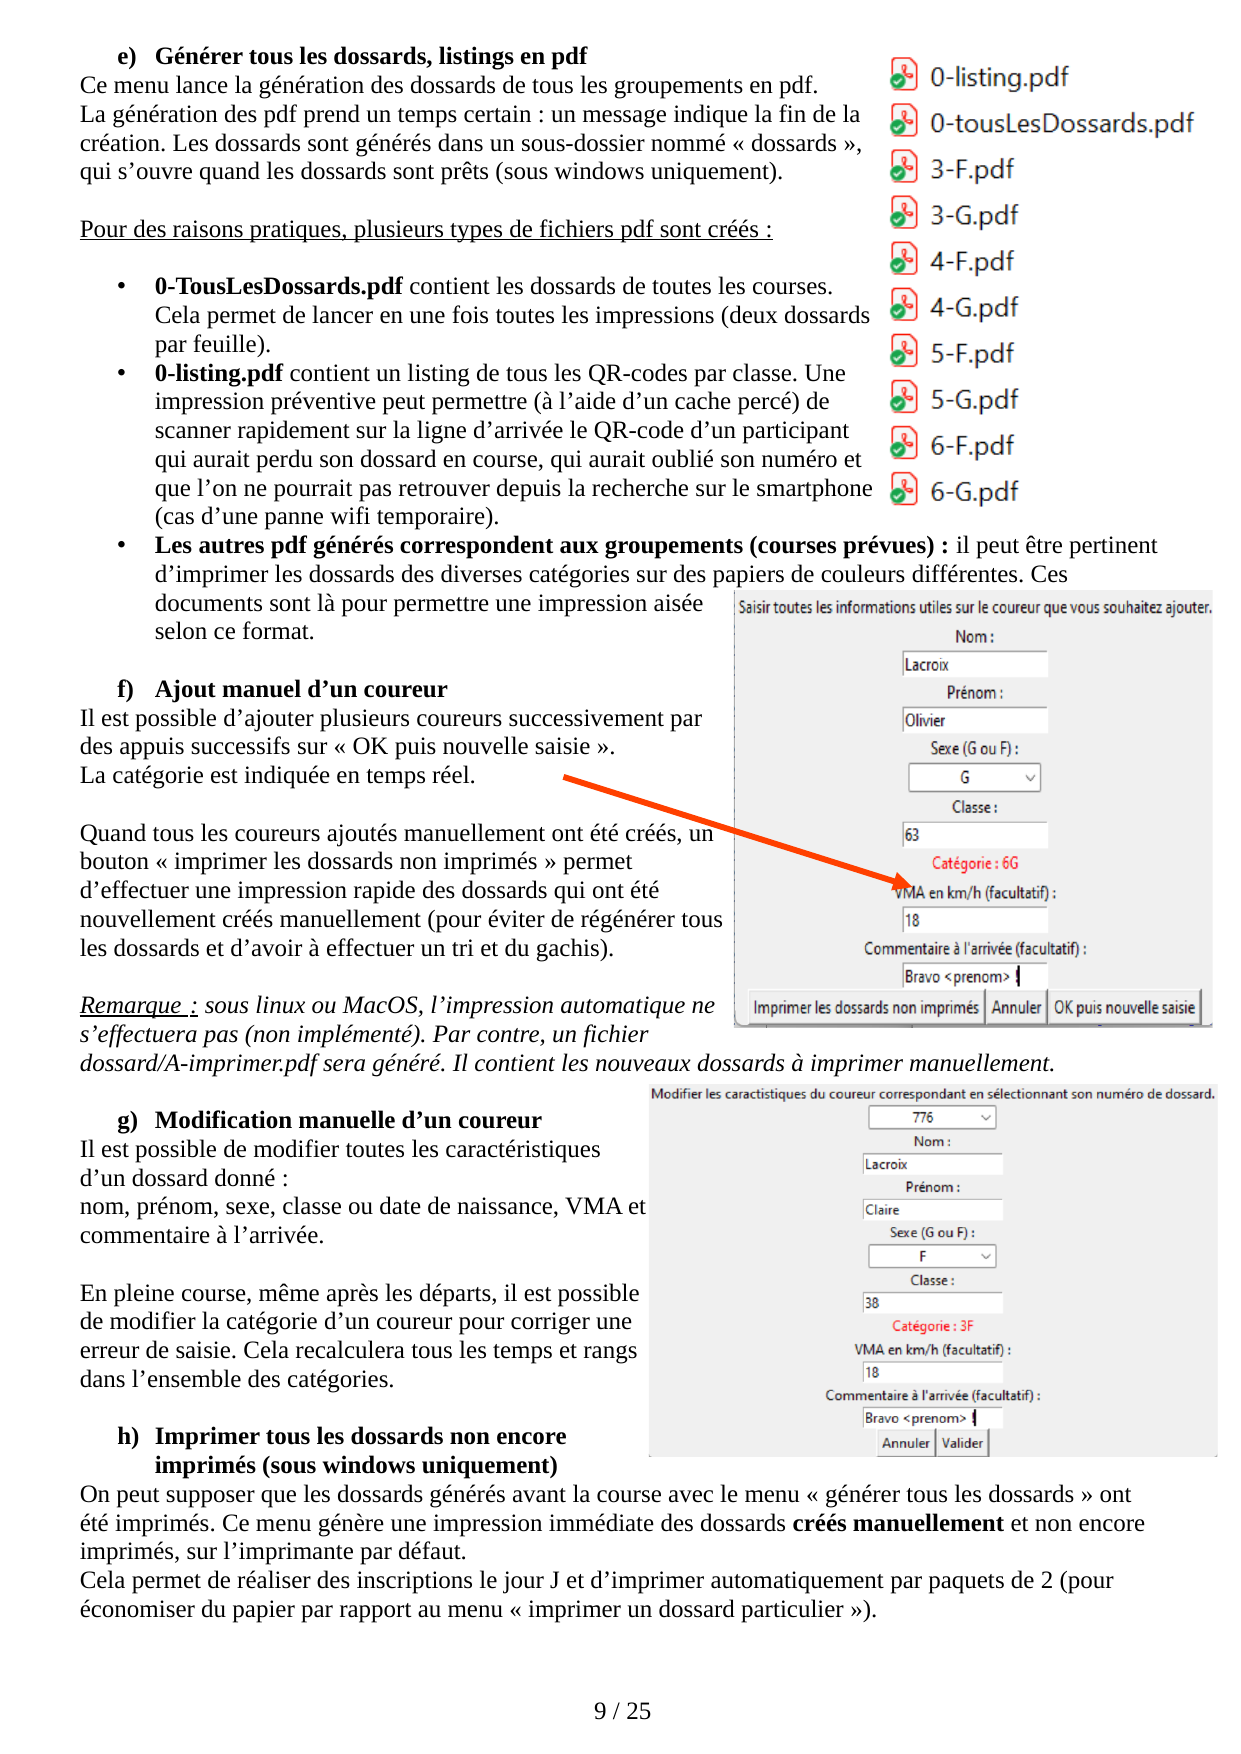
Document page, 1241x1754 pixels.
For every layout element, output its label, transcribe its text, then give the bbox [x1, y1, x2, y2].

text La catégorie est indiquée en temps réel. [79, 760, 733, 789]
text Il est possible d’ajouter plusieurs coureurs successivement par des appuis successifs sur « OK puis nouvelle saisie ». [79, 703, 733, 760]
list Les autres pdf générés correspondent aux groupements (courses prévues) : il peut être pertinent d’imprimer les dossards des diverses catégories sur des papiers de couleurs différentes. Ces documents sont là pour permettre une impression aisée selon ce format. [117, 530, 1165, 645]
text Il est possible de modifier toutes les caractéristiques d’un dossard donné : [79, 1134, 648, 1191]
text Remarque : sous linux ou MacOS, l’impression automatique ne s’effectuera pas (non implémenté). Par contre, un fichier dossard/A-imprimer.pdf sera généré. Il contient les nouveaux dossards à imprimer manuellement. [79, 990, 1165, 1076]
text En pleine course, même après les départs, il est possible de modifier la catégorie d’un coureur pour corriger une erreur de saisie. Cela recalculera tous les temps et rangs dans l’ensemble des catégories. [79, 1278, 648, 1393]
subtitle Ajout manuel d’un coureur [117, 674, 733, 703]
text Cela permet de réaliser des inscriptions le jour J et d’imprimer automatiquement par paquets de 2 (pour économiser du papier par rapport au menu « imprimer un dossard particulier »). [79, 1565, 1165, 1623]
subtitle Imprimer tous les dossards non encore imprimés (sous windows uniquement) [117, 1421, 1165, 1479]
text Ce menu lance la génération des dossards de tous les groupements en pdf. [79, 70, 873, 99]
text On peut supposer que les dossards générés avant la course avec le menu « générer tous les dossards » ont été imprimés. Ce menu génère une impression immédiate des dossards créés manuellement et non encore imprimés, sur l’imprimante par défaut. [79, 1479, 1165, 1565]
list 0-listing.pdf contient un listing de tous les QR-codes par classe. Une impression préventive peut permettre (à l’aide d’un cache percé) de scanner rapidement sur la ligne d’arrivée le QR-code d’un participant qui aurait perdu son dossard en course, qui aurait oublié son numéro et que l’on ne pourrait pas retrouver depuis la recherche sur le smartphone (cas d’une panne wifi temporaire). [117, 358, 1165, 530]
text Quand tous les coureurs ajoutés manuellement ont été créés, un bouton « imprimer les dossards non imprimés » permet d’effectuer une impression rapide des dossards qui ont été nouvellement créés manuellement (pour éviter de régénérer tous les dossards et d’avoir à effectuer un tri et du gachis). [79, 818, 733, 961]
picture [873, 46, 1210, 514]
subtitle Générer tous les dossards, listings en pdf [117, 41, 1165, 70]
text nom, prénom, sexe, classe ou date de naissance, VMA et commentaire à l’arrivée. [79, 1191, 648, 1249]
picture [648, 1084, 1218, 1457]
subtitle Modification manuelle d’un coureur [117, 1105, 648, 1134]
text Pour des raisons pratiques, plusieurs types de fichiers pdf sont créés : [79, 214, 873, 243]
list 0-TousLesDossards.pdf contient les dossards de toutes les courses. Cela permet de lancer en une fois toutes les impressions (deux dossards par feuille). [117, 271, 873, 358]
text La génération des pdf prend un temps certain : un message indique la fin de la création. Les dossards sont générés dans un sous-dossier nommé « dossards », qui s’ouvre quand les dossards sont prêts (sous windows uniquement). [79, 99, 873, 185]
picture [733, 590, 1213, 1028]
